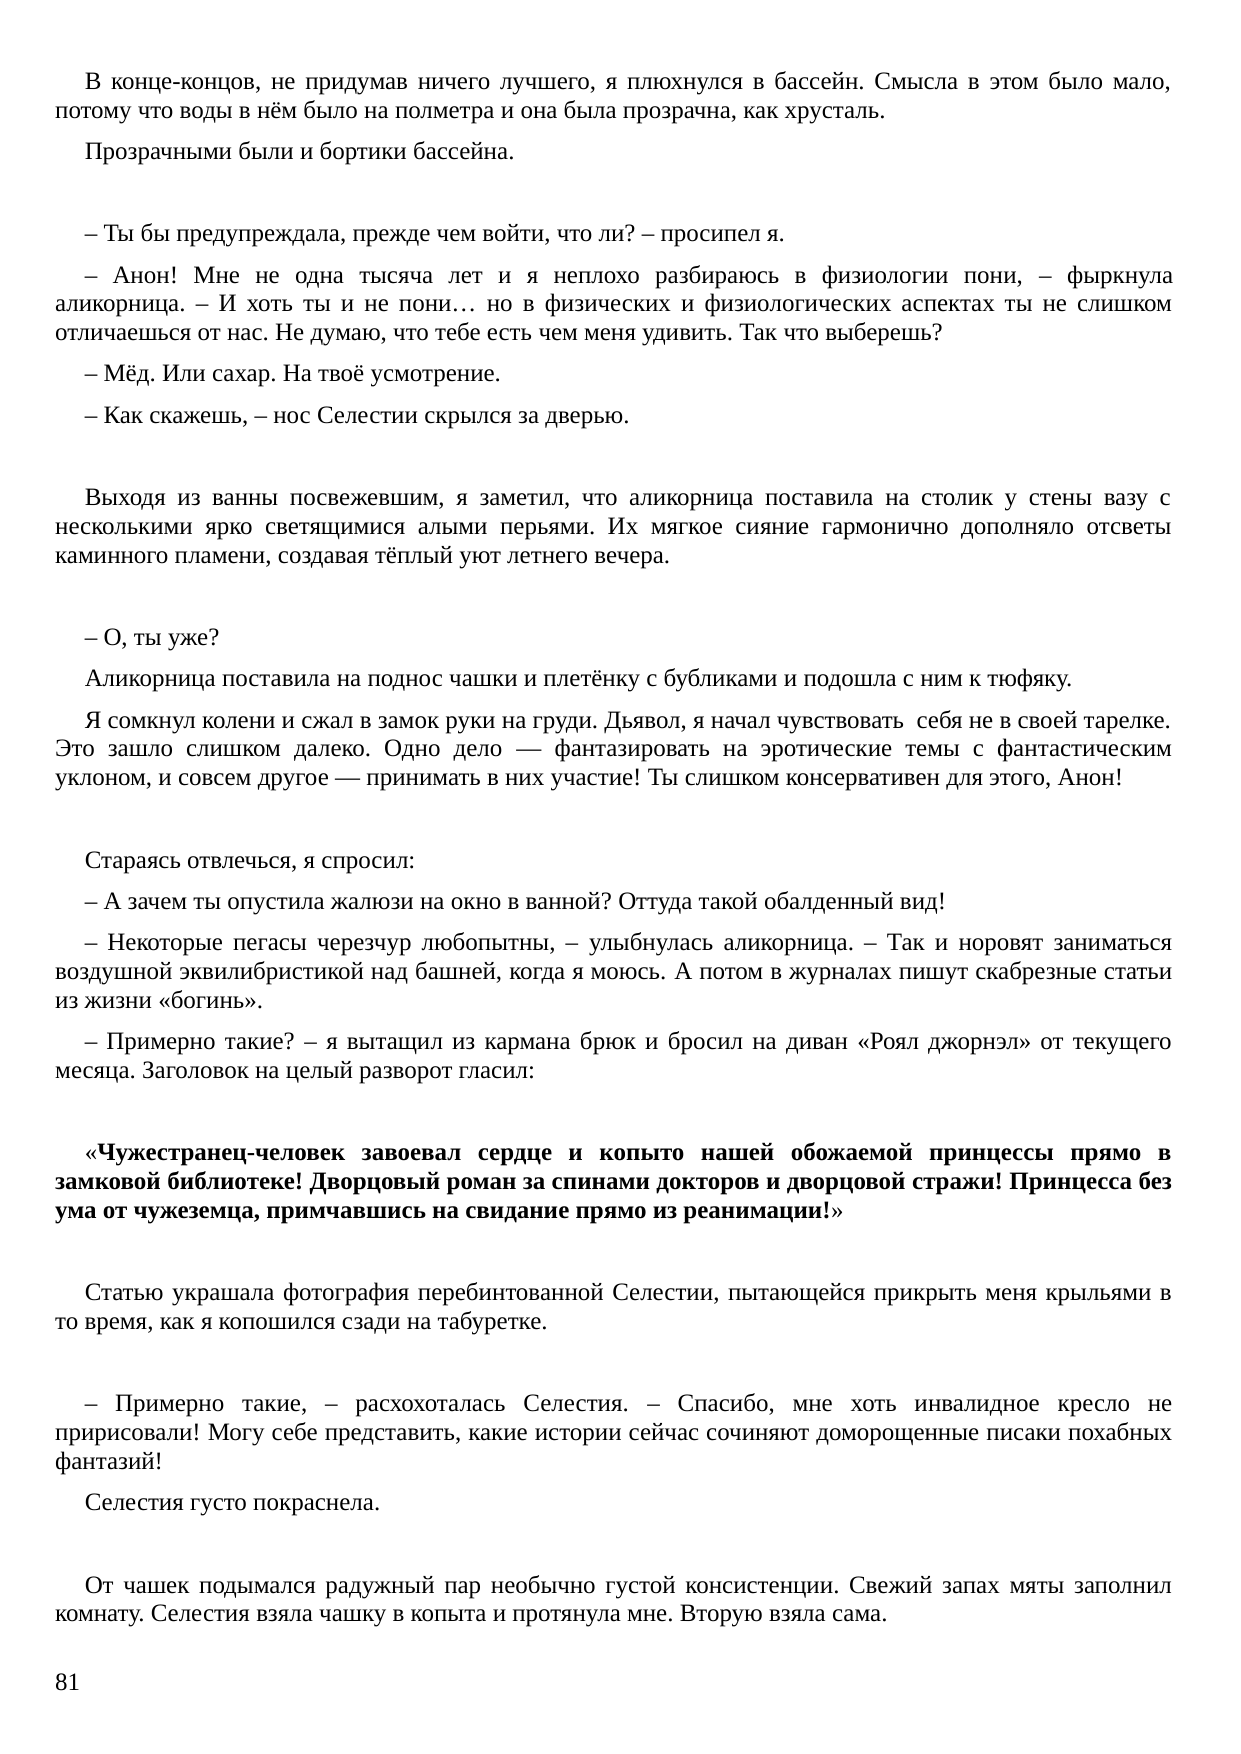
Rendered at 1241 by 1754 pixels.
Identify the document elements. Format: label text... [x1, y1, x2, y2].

text – Как скажешь, – нос Селестии скрылся за дверью. [55, 400, 1173, 428]
text – Анон! Мне не одна тысяча лет и я неплохо разбираюсь в физиологии пони, – фыркнула аликорница. – И хоть ты и не пони… но в физических и физиологических аспектах ты не слишком отличаешься от нас. Не думаю, что тебе есть чем меня удивить. Так что выберешь? [55, 260, 1173, 346]
text Выходя из ванны посвежевшим, я заметил, что аликорница поставила на столик у стены вазу с несколькими ярко светящимися алыми перьями. Их мягкое сияние гармонично дополняло отсветы каминного пламени, создавая тёплый уют летнего вечера. [55, 482, 1173, 568]
text – Некоторые пегасы черезчур любопытны, – улыбнулась аликорница. – Так и норовят заниматься воздушной эквилибристикой над башней, когда я моюсь. А потом в журналах пишут скабрезные статьи из жизни «богинь». [55, 927, 1173, 1013]
text В конце-концов, не придумав ничего лучшего, я плюхнулся в бассейн. Смысла в этом было мало, потому что воды в нём было на полметра и она была прозрачна, как хрусталь. [55, 66, 1173, 123]
text От чашек подымался радужный пар необычно густой консистенции. Свежий запах мяты заполнил комнату. Селестия взяла чашку в копыта и протянула мне. Вторую взяла сама. [55, 1570, 1173, 1627]
text – Ты бы предупреждала, прежде чем войти, что ли? – просипел я. [55, 218, 1173, 247]
text – Мёд. Или сахар. На твоё усмотрение. [55, 358, 1173, 387]
text Статью украшала фотография перебинтованной Селестии, пытающейся прикрыть меня крыльями в то время, как я копошился сзади на табуретке. [55, 1277, 1173, 1335]
text Аликорница поставила на поднос чашки и плетёнку с бубликами и подошла с ним к тюфяку. [55, 663, 1173, 692]
text Селестия густо покраснела. [55, 1487, 1173, 1516]
text Стараясь отвлечься, я спросил: [55, 845, 1173, 873]
text – Примерно такие, – расхохоталась Селестия. – Спасибо, мне хоть инвалидное кресло не пририсовали! Могу себе представить, какие истории сейчас сочиняют доморощенные писаки похабных фантазий! [55, 1388, 1173, 1475]
text – О, ты уже? [55, 622, 1173, 651]
text – Примерно такие? – я вытащил из кармана брюк и бросил на диван «Роял джорнэл» от текущего месяца. Заголовок на целый разворот гласил: [55, 1026, 1173, 1083]
text Прозрачными были и бортики бассейна. [55, 136, 1173, 165]
text – А зачем ты опустила жалюзи на окно в ванной? Оттуда такой обалденный вид! [55, 886, 1173, 915]
text «Чужестранец-человек завоевал сердце и копыто нашей обожаемой принцессы прямо в замковой библиотеке! Дворцовый роман за спинами докторов и дворцовой стражи! Принцесса без ума от чужеземца, примчавшись на свидание прямо из реанимации!» [55, 1137, 1173, 1223]
text Я сомкнул колени и сжал в замок руки на груди. Дьявол, я начал чувствовать себя не в своей тарелке. Это зашло слишком далеко. Одно дело — фантазировать на эротические темы с фантастическим уклоном, и совсем другое — принимать в них участие! Ты слишком консервативен для этого, Анон! [55, 705, 1173, 791]
